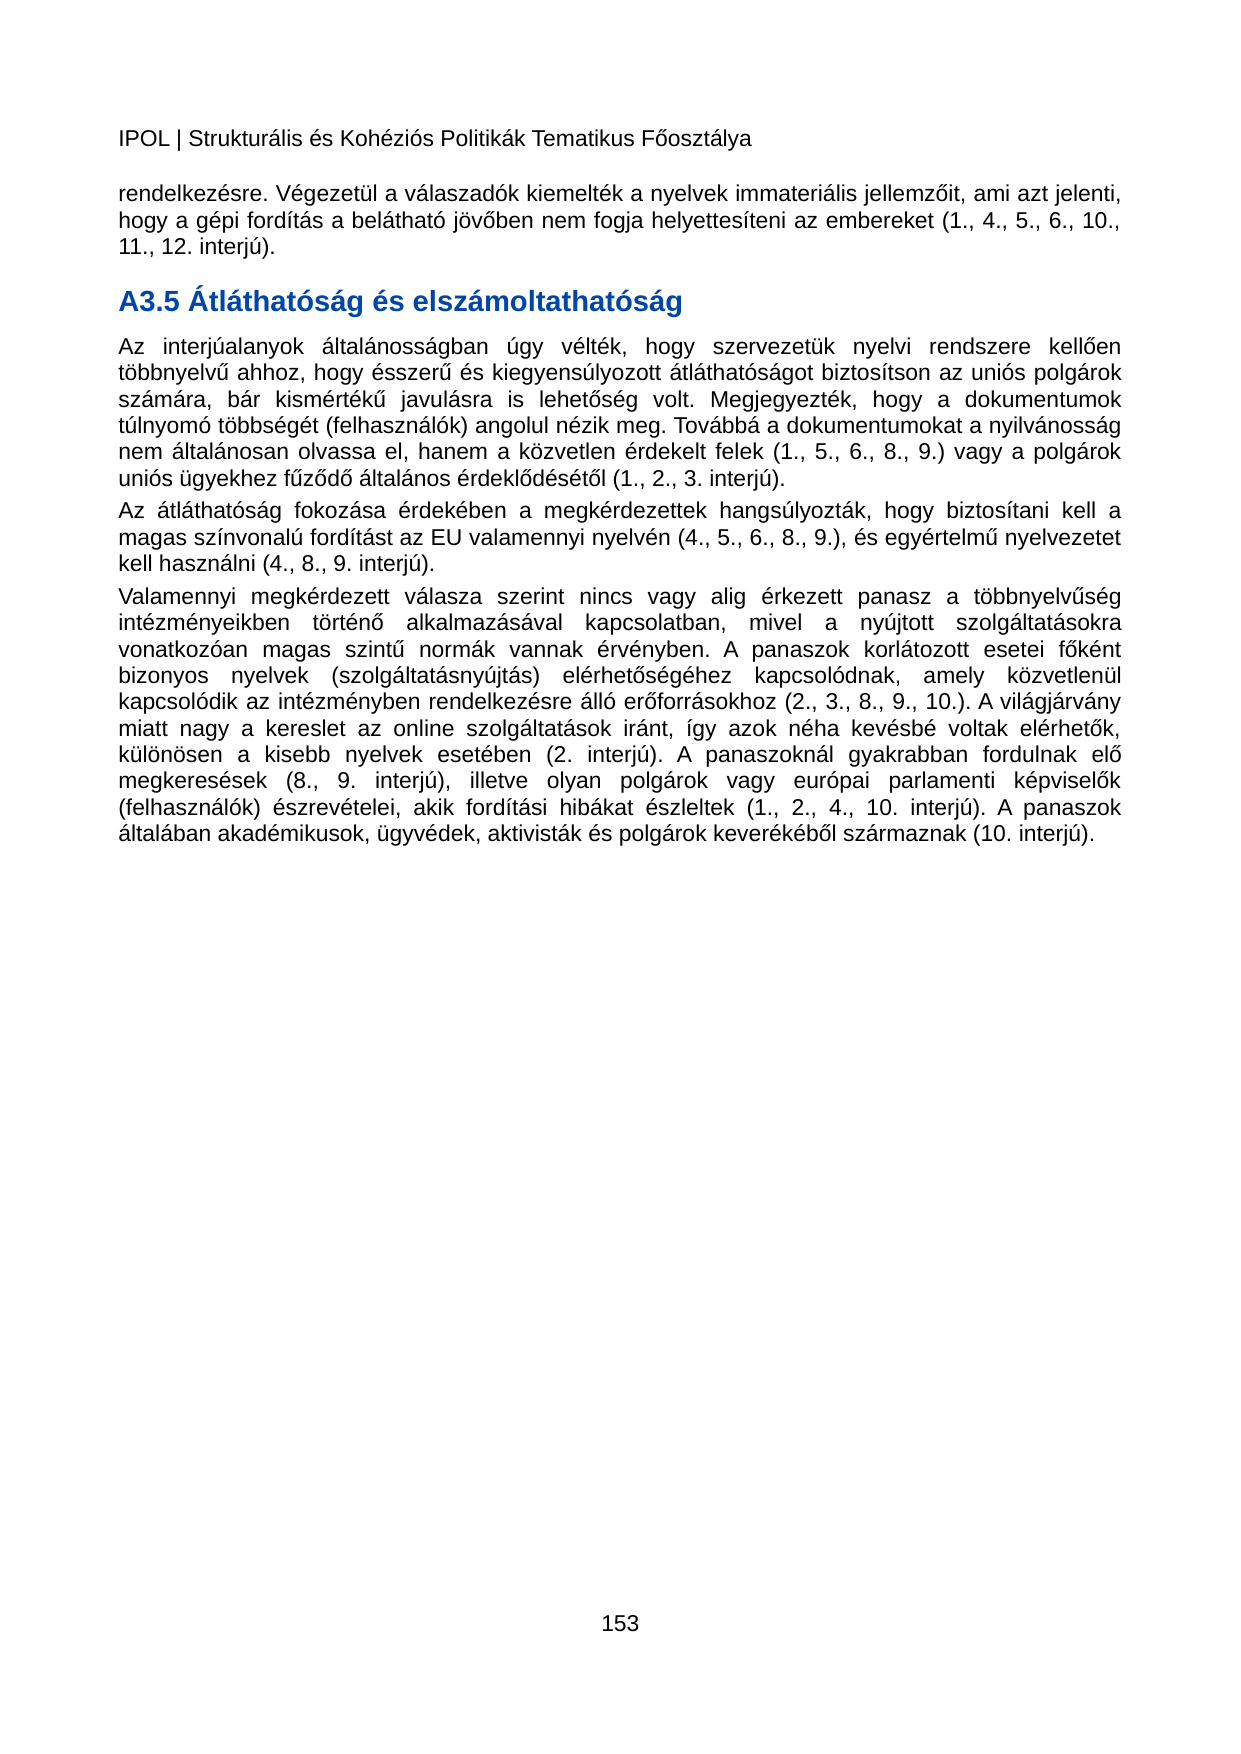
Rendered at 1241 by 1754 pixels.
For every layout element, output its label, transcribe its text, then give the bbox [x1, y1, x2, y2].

subtitle A3.5 Átláthatóság és elszámoltathatóság [118, 283, 1122, 317]
text Az interjúalanyok általánosságban úgy vélték, hogy szervezetük nyelvi rendszere kellően többnyelvű ahhoz, hogy ésszerű és kiegyensúlyozott átláthatóságot biztosítson az uniós polgárok számára, bár kismértékű javulásra is lehetőség volt. Megjegyezték, hogy a dokumentumok túlnyomó többségét (felhasználók) angolul nézik meg. Továbbá a dokumentumokat a nyilvánosság nem általánosan olvassa el, hanem a közvetlen érdekelt felek (1., 5., 6., 8., 9.) vagy a polgárok uniós ügyekhez fűződő általános érdeklődésétől (1., 2., 3. interjú). [118, 333, 1122, 491]
text Valamennyi megkérdezett válasza szerint nincs vagy alig érkezett panasz a többnyelvűség intézményeikben történő alkalmazásával kapcsolatban, mivel a nyújtott szolgáltatásokra vonatkozóan magas szintű normák vannak érvényben. A panaszok korlátozott esetei főként bizonyos nyelvek (szolgáltatásnyújtás) elérhetőségéhez kapcsolódnak, amely közvetlenül kapcsolódik az intézményben rendelkezésre álló erőforrásokhoz (2., 3., 8., 9., 10.). A világjárvány miatt nagy a kereslet az online szolgáltatások iránt, így azok néha kevésbé voltak elérhetők, különösen a kisebb nyelvek esetében (2. interjú). A panaszoknál gyakrabban fordulnak elő megkeresések (8., 9. interjú), illetve olyan polgárok vagy európai parlamenti képviselők (felhasználók) észrevételei, akik fordítási hibákat észleltek (1., 2., 4., 10. interjú). A panaszok általában akadémikusok, ügyvédek, aktivisták és polgárok keverékéből származnak (10. interjú). [118, 583, 1122, 846]
text rendelkezésre. Végezetül a válaszadók kiemelték a nyelvek immateriális jellemzőit, ami azt jelenti, hogy a gépi fordítás a belátható jövőben nem fogja helyettesíteni az embereket (1., 4., 5., 6., 10., 11., 12. interjú). [118, 180, 1122, 259]
text Az átláthatóság fokozása érdekében a megkérdezettek hangsúlyozták, hogy biztosítani kell a magas színvonalú fordítást az EU valamennyi nyelvén (4., 5., 6., 8., 9.), és egyértelmű nyelvezetet kell használni (4., 8., 9. interjú). [118, 497, 1122, 576]
